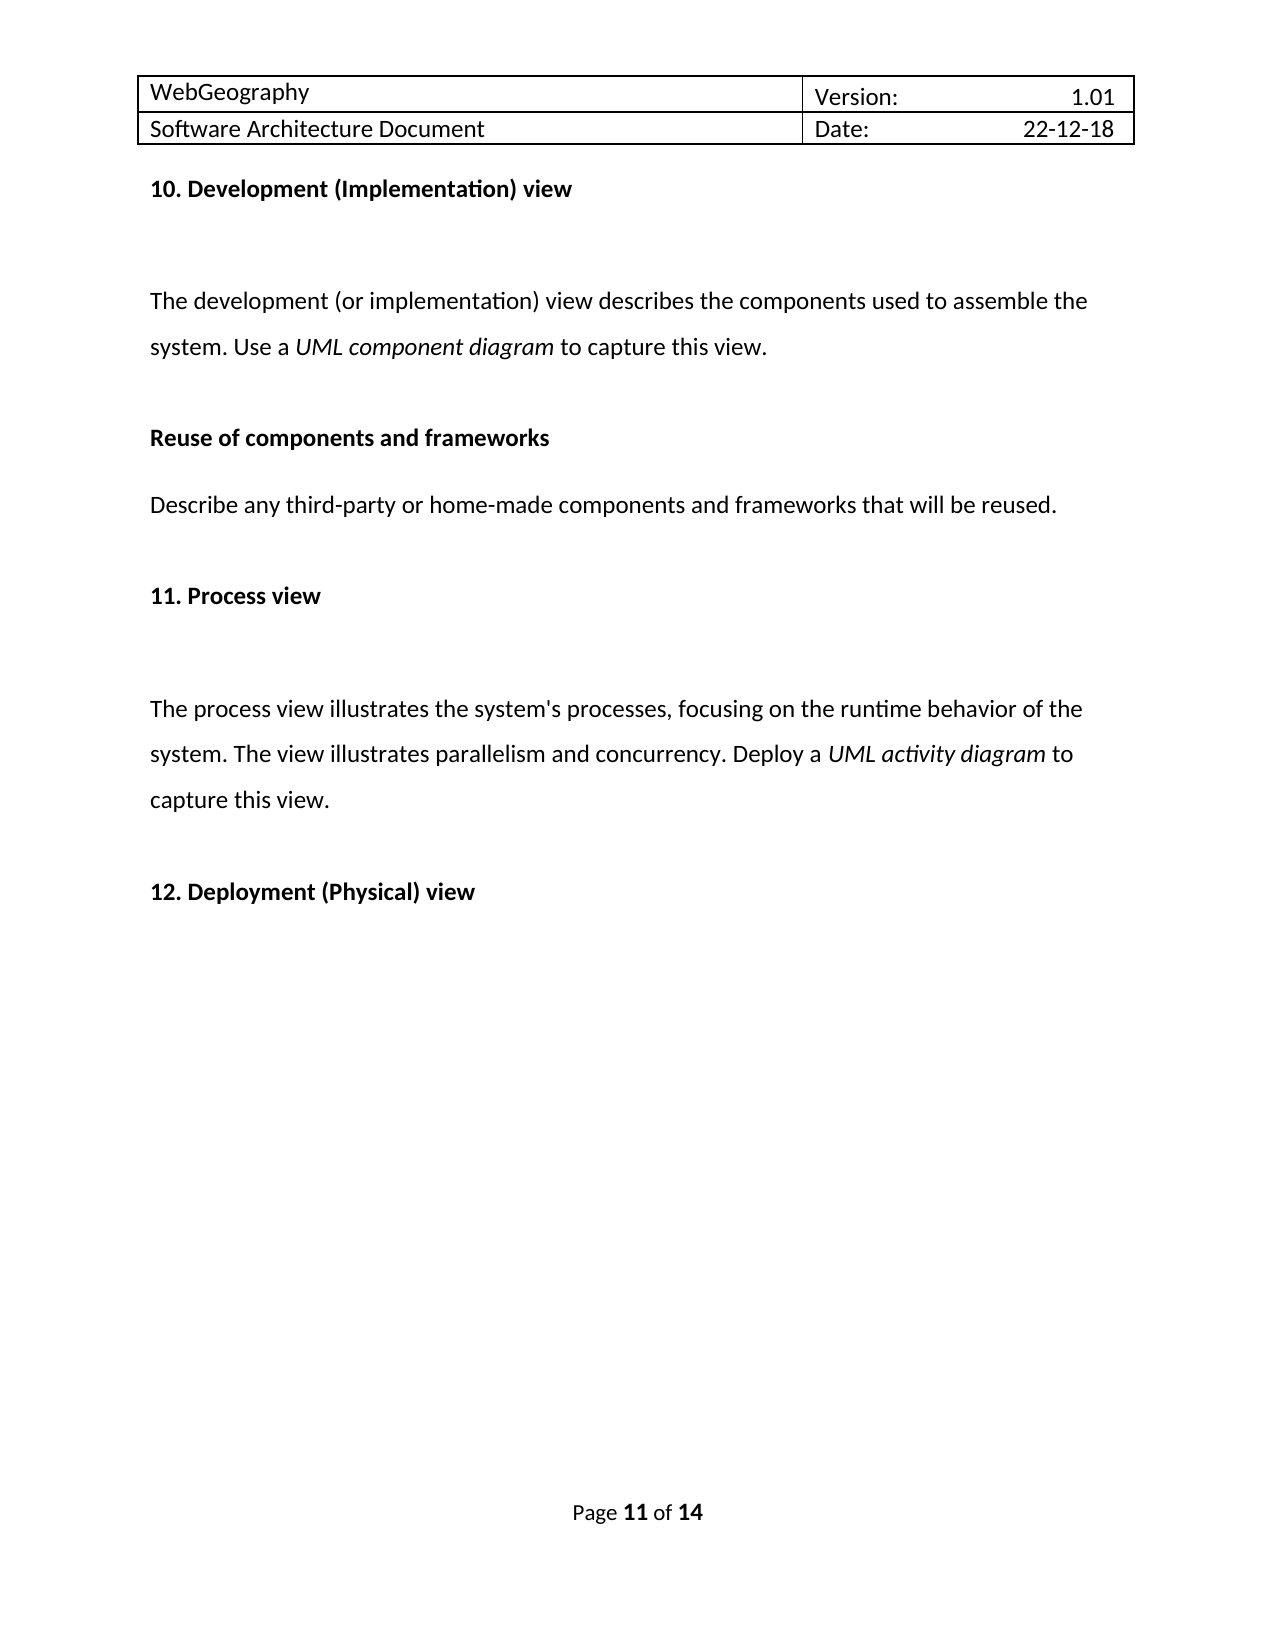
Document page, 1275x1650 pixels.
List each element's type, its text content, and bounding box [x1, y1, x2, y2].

subtitle Reuse of components and frameworks [150, 422, 1125, 453]
text The development (or implementation) view describes the components used to assemble the system. Use a UML component diagram to capture this view. [150, 285, 1125, 361]
text Describe any third-party or home-made components and frameworks that will be reused. [150, 489, 1125, 519]
subtitle Development (Implementation) view [150, 173, 1125, 203]
subtitle Deployment (Physical) view [150, 876, 1125, 906]
text The process view illustrates the system's processes, focusing on the runtime behavior of the system. The view illustrates parallelism and concurrency. Deploy a UML activity diagram to capture this view. [150, 693, 1125, 815]
subtitle Process view [150, 580, 1125, 611]
